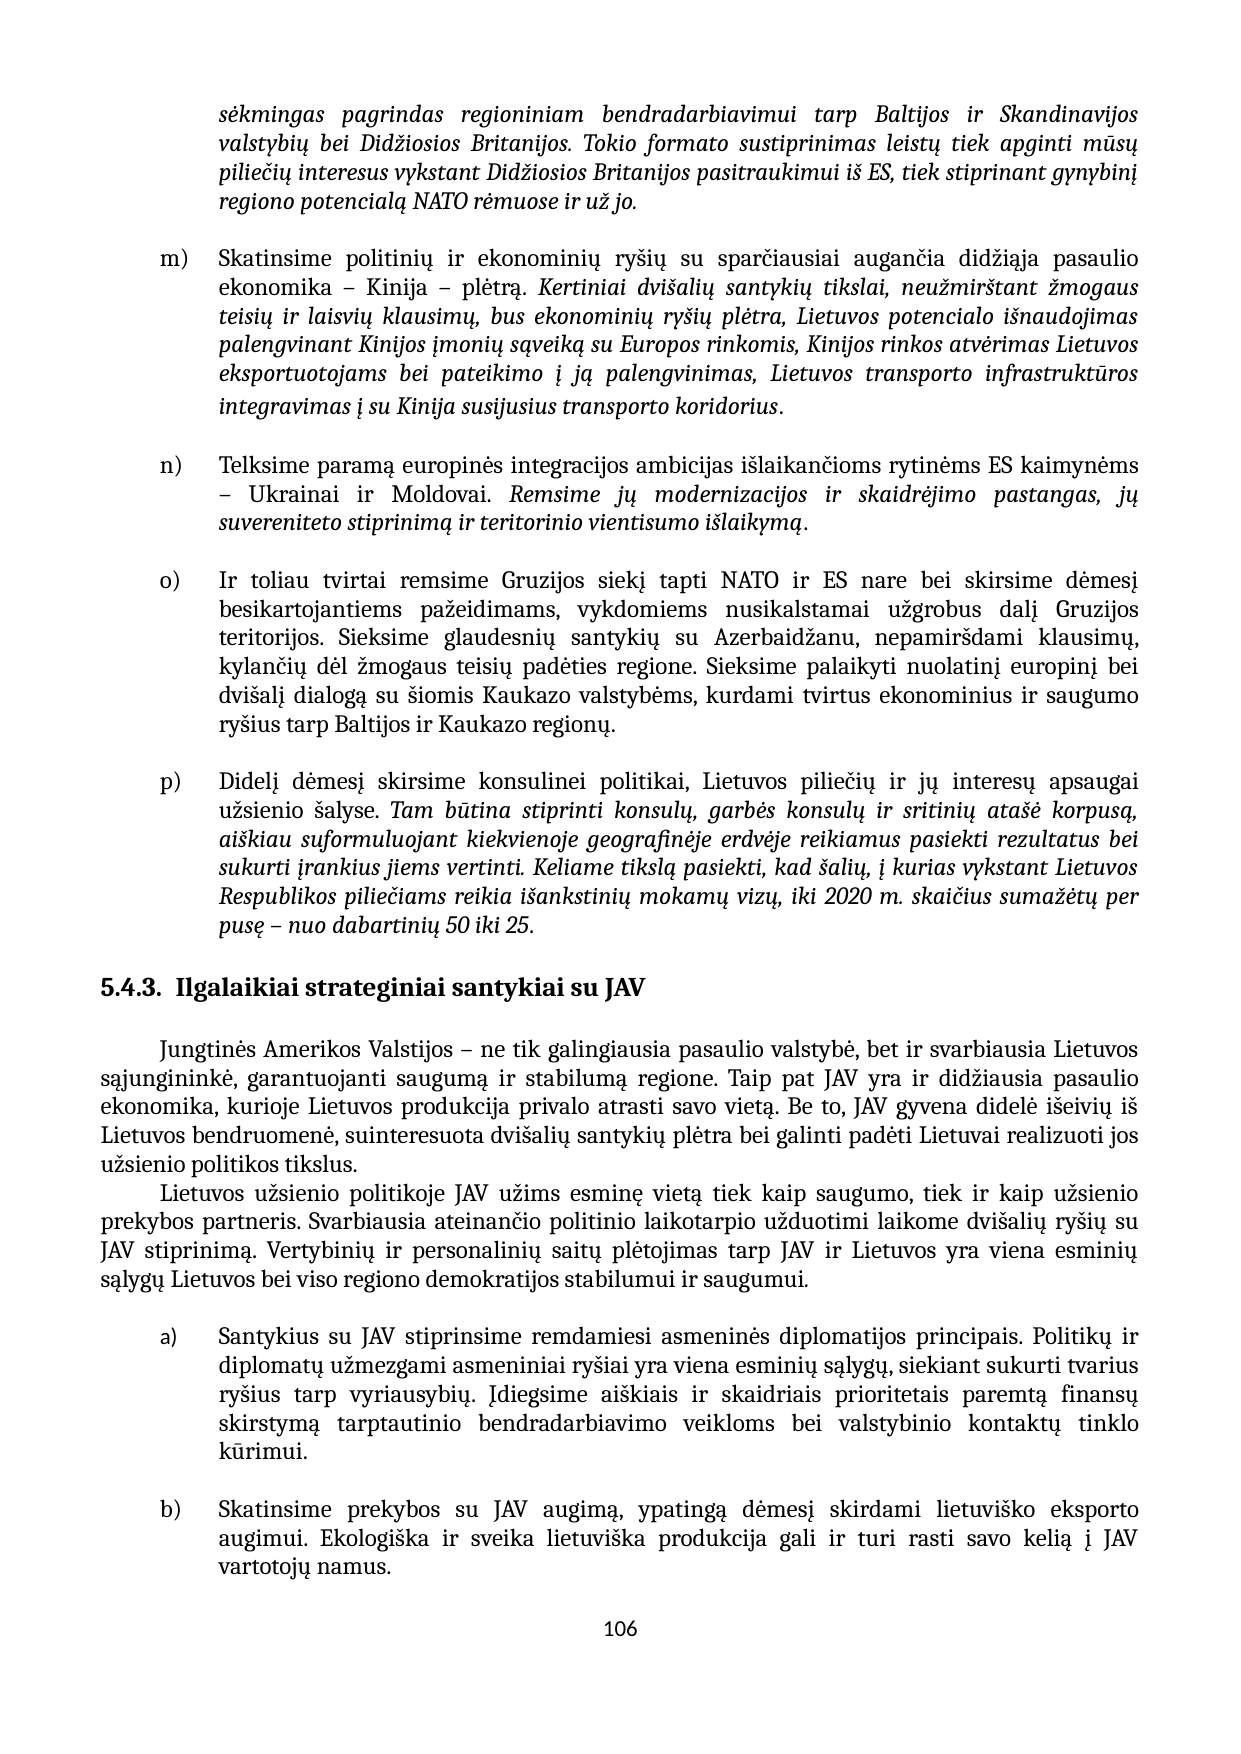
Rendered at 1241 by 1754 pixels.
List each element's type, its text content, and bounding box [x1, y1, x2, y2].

list Skatinsime prekybos su JAV augimą, ypatingą dėmesį skirdami lietuviško eksporto augimui. Ekologiška ir sveika lietuviška produkcija gali ir turi rasti savo kelią į JAV vartotojų namus. [159, 1495, 1140, 1581]
subtitle Ilgalaikiai strateginiai santykiai su JAV [100, 972, 1140, 1004]
text Lietuvos užsienio politikoje JAV užims esminę vietą tiek kaip saugumo, tiek ir kaip užsienio prekybos partneris. Svarbiausia ateinančio politinio laikotarpio užduotimi laikome dvišalių ryšių su JAV stiprinimą. Vertybinių ir personalinių saitų plėtojimas tarp JAV ir Lietuvos yra viena esminių sąlygų Lietuvos bei viso regiono demokratijos stabilumui ir saugumui. [100, 1178, 1140, 1293]
list Ir toliau tvirtai remsime Gruzijos siekį tapti NATO ir ES nare bei skirsime dėmesį besikartojantiems pažeidimams, vykdomiems nusikalstamai užgrobus dalį Gruzijos teritorijos. Sieksime glaudesnių santykių su Azerbaidžanu, nepamiršdami klausimų, kylančių dėl žmogaus teisių padėties regione. Sieksime palaikyti nuolatinį europinį bei dvišalį dialogą su šiomis Kaukazo valstybėms, kurdami tvirtus ekonominius ir saugumo ryšius tarp Baltijos ir Kaukazo regionų. [159, 566, 1140, 738]
list Santykius su JAV stiprinsime remdamiesi asmeninės diplomatijos principais. Politikų ir diplomatų užmezgami asmeniniai ryšiai yra viena esminių sąlygų, siekiant sukurti tvarius ryšius tarp vyriausybių. Įdiegsime aiškiais ir skaidriais prioritetais paremtą finansų skirstymą tarptautinio bendradarbiavimo veikloms bei valstybinio kontaktų tinklo kūrimui. [159, 1322, 1140, 1466]
list sėkmingas pagrindas regioniniam bendradarbiavimui tarp Baltijos ir Skandinavijos valstybių bei Didžiosios Britanijos. Tokio formato sustiprinimas leistų tiek apginti mūsų piliečių interesus vykstant Didžiosios Britanijos pasitraukimui iš ES, tiek stiprinant gynybinį regiono potencialą NATO rėmuose ir už jo. [159, 100, 1140, 215]
list Didelį dėmesį skirsime konsulinei politikai, Lietuvos piliečių ir jų interesų apsaugai užsienio šalyse. Tam būtina stiprinti konsulų, garbės konsulų ir sritinių atašė korpusą, aiškiau suformuluojant kiekvienoje geografinėje erdvėje reikiamus pasiekti rezultatus bei sukurti įrankius jiems vertinti. Keliame tikslą pasiekti, kad šalių, į kurias vykstant Lietuvos Respublikos piliečiams reikia išankstinių mokamų vizų, iki 2020 m. skaičius sumažėtų per pusę – nuo dabartinių 50 iki 25. [159, 767, 1140, 939]
list Skatinsime politinių ir ekonominių ryšių su sparčiausiai augančia didžiąja pasaulio ekonomika – Kinija – plėtrą. Kertiniai dvišalių santykių tikslai, neužmirštant žmogaus teisių ir laisvių klausimų, bus ekonominių ryšių plėtra, Lietuvos potencialo išnaudojimas palengvinant Kinijos įmonių sąveiką su Europos rinkomis, Kinijos rinkos atvėrimas Lietuvos eksportuotojams bei pateikimo į ją palengvinimas, Lietuvos transporto infrastruktūros integravimas į su Kinija susijusius transporto koridorius. [159, 244, 1140, 422]
list Telksime paramą europinės integracijos ambicijas išlaikančioms rytinėms ES kaimynėms – Ukrainai ir Moldovai. Remsime jų modernizacijos ir skaidrėjimo pastangas, jų suvereniteto stiprinimą ir teritorinio vientisumo išlaikymą. [159, 451, 1140, 537]
text Jungtinės Amerikos Valstijos – ne tik galingiausia pasaulio valstybė, bet ir svarbiausia Lietuvos sąjungininkė, garantuojanti saugumą ir stabilumą regione. Taip pat JAV yra ir didžiausia pasaulio ekonomika, kurioje Lietuvos produkcija privalo atrasti savo vietą. Be to, JAV gyvena didelė išeivių iš Lietuvos bendruomenė, suinteresuota dvišalių santykių plėtra bei galinti padėti Lietuvai realizuoti jos užsienio politikos tikslus. [100, 1035, 1140, 1178]
